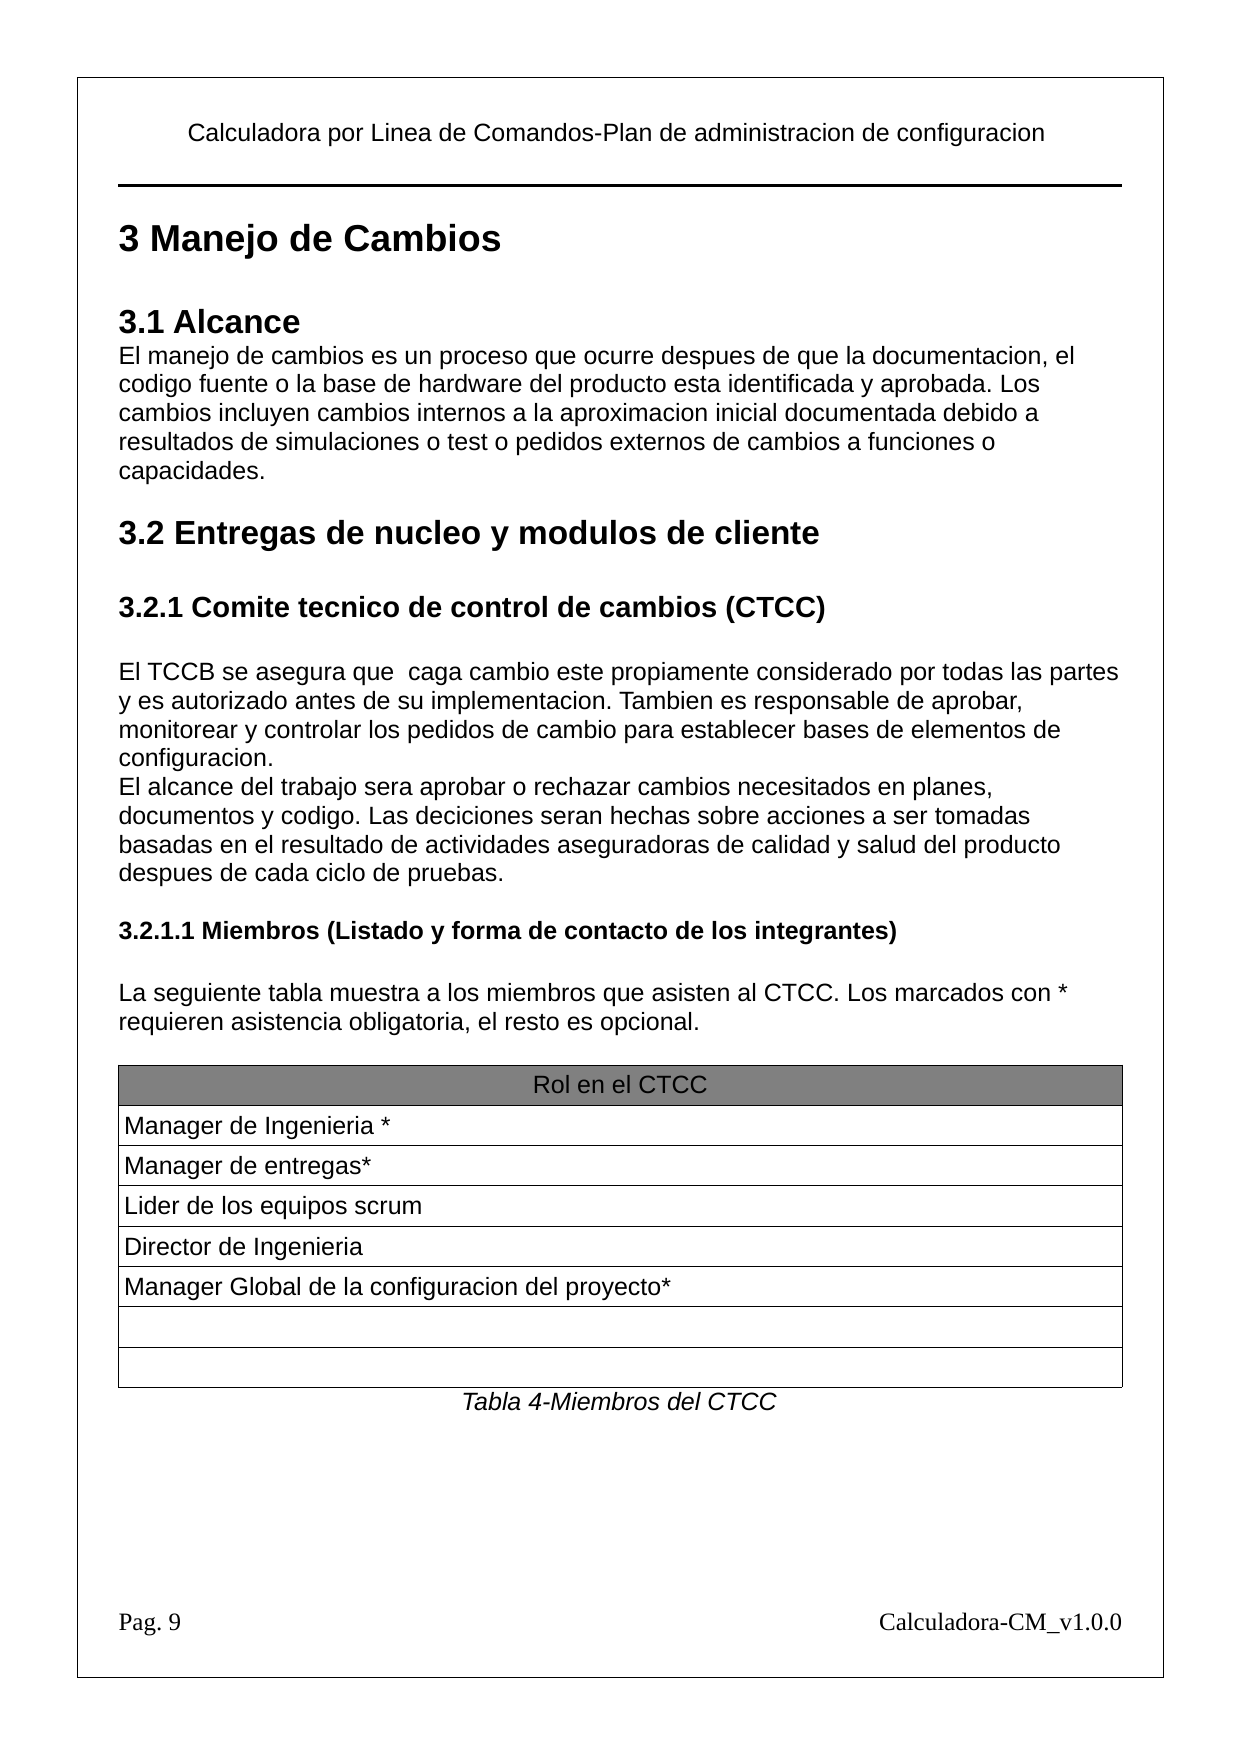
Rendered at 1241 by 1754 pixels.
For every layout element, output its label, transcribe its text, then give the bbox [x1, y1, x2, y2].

table_cell Manager de entregas* [119, 1146, 1122, 1185]
table_cell Manager de Ingenieria * [119, 1106, 1122, 1145]
text El TCCB se asegura que caga cambio este propiamente considerado por todas las partes y es autorizado antes de su implementacion. Tambien es responsable de aprobar, monitorear y controlar los pedidos de cambio para establecer bases de elementos de configuracion. [118, 657, 1122, 772]
text 3.2.1.1 Miembros (Listado y forma de contacto de los integrantes) [118, 916, 1122, 945]
text 3 Manejo de Cambios [118, 216, 1122, 259]
text El manejo de cambios es un proceso que ocurre despues de que la documentacion, el codigo fuente o la base de hardware del producto esta identificada y aprobada. Los cambios incluyen cambios internos a la aproximacion inicial documentada debido a resultados de simulaciones o test o pedidos externos de cambios a funciones o capacidades. [118, 341, 1122, 484]
table_cell [119, 1348, 1122, 1387]
text La seguiente tabla muestra a los miembros que asisten al CTCC. Los marcados con * requieren asistencia obligatoria, el resto es opcional. [118, 978, 1122, 1036]
text 3.2 Entregas de nucleo y modulos de cliente [118, 513, 1122, 552]
table_cell [119, 1307, 1122, 1347]
table_cell Lider de los equipos scrum [119, 1186, 1122, 1226]
table_header Rol en el CTCC [119, 1066, 1122, 1105]
text 3.2.1 Comite tecnico de control de cambios (CTCC) [118, 590, 1122, 624]
table_cell Director de Ingenieria [119, 1227, 1122, 1266]
table_cell Manager Global de la configuracion del proyecto* [119, 1267, 1122, 1306]
text Tabla 4-Miembros del CTCC [118, 1388, 1122, 1416]
text 3.1 Alcance [118, 302, 1122, 341]
text El alcance del trabajo sera aprobar o rechazar cambios necesitados en planes, documentos y codigo. Las deciciones seran hechas sobre acciones a ser tomadas basadas en el resultado de actividades aseguradoras de calidad y salud del producto despues de cada ciclo de pruebas. [118, 772, 1122, 887]
